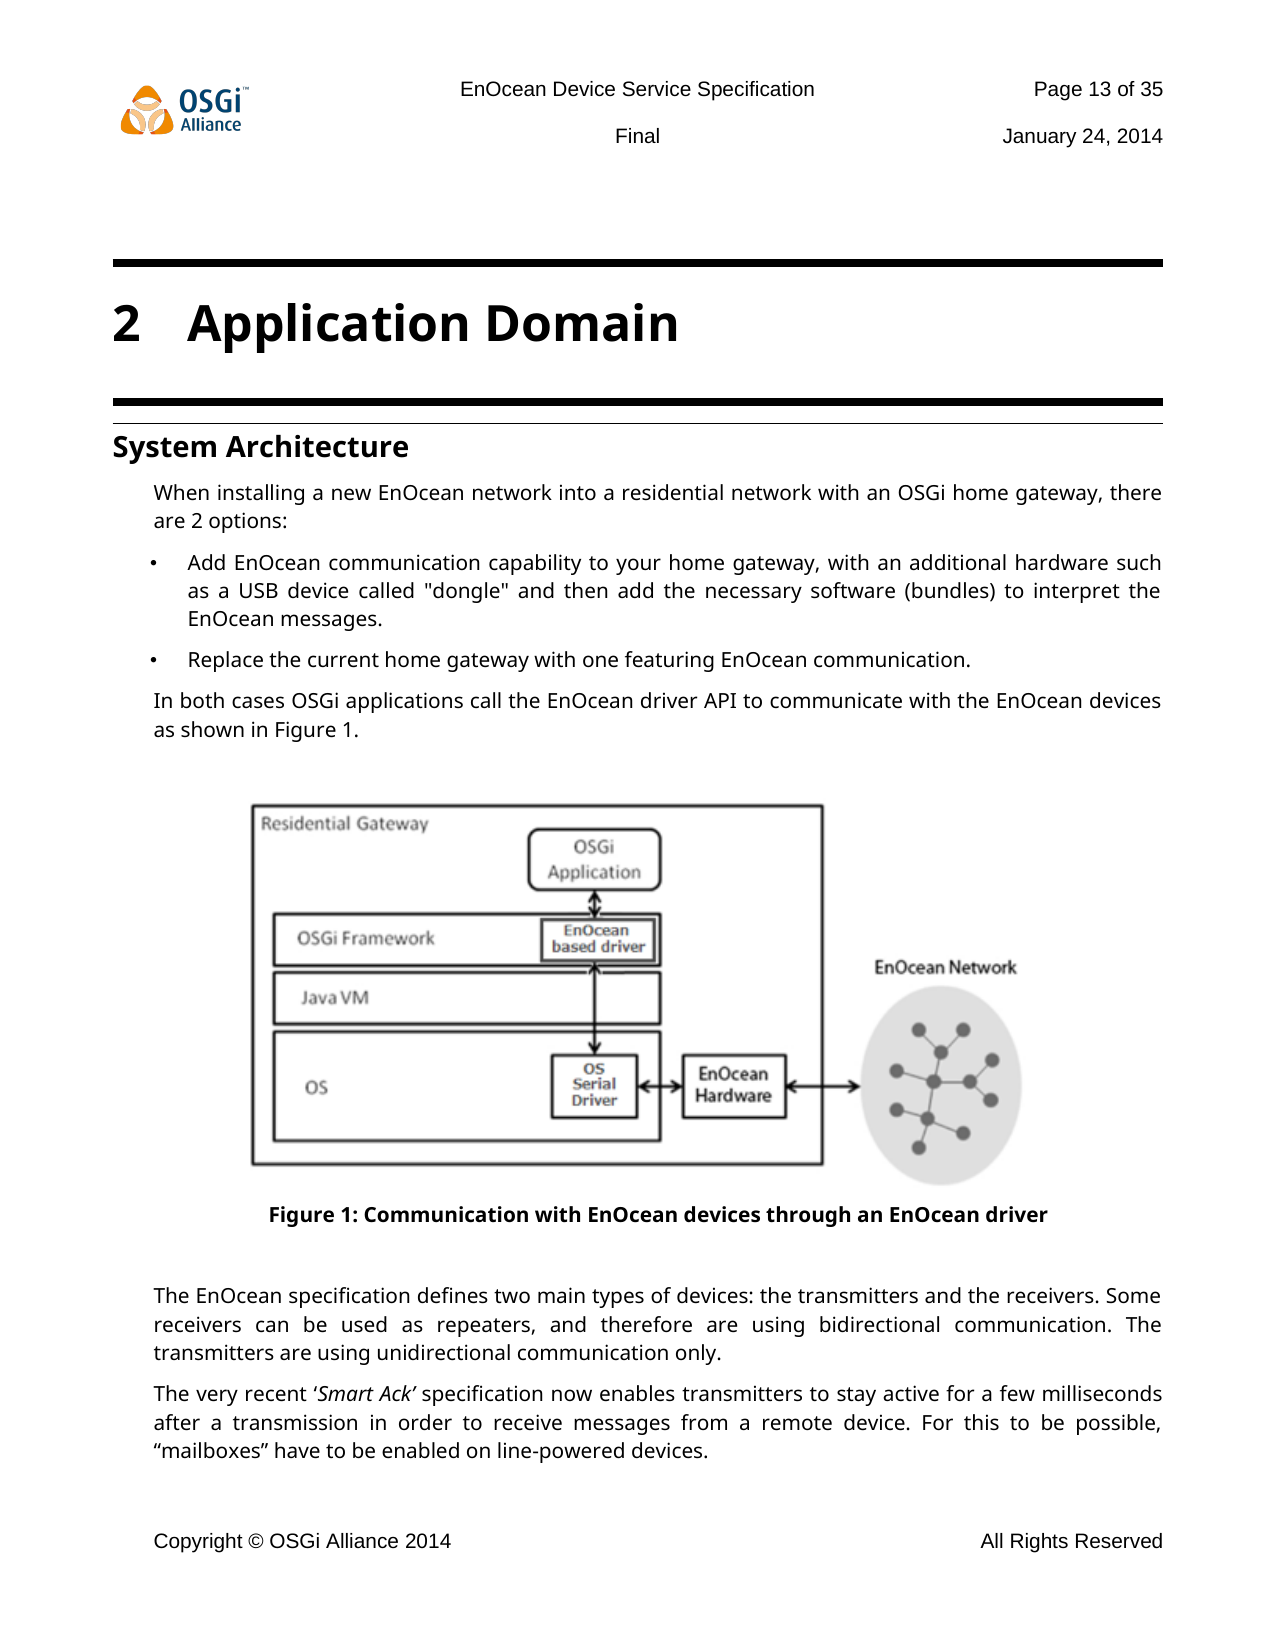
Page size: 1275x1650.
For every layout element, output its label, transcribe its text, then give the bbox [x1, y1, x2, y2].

picture [113, 78, 257, 142]
text Figure 1: Communication with EnOcean devices through an EnOcean driver [153, 1200, 1163, 1228]
text When installing a new EnOcean network into a residential network with an OSGi home gateway, there are 2 options: [153, 478, 1163, 535]
picture [241, 796, 1035, 1200]
text In both cases OSGi applications call the EnOcean driver API to communicate with the EnOcean devices as shown in Figure 1. [153, 686, 1163, 743]
list Add EnOcean communication capability to your home gateway, with an additional hardware such as a USB device called "dongle" and then add the necessary software (bundles) to interpret the EnOcean messages. [150, 548, 1163, 633]
subtitle System Architecture [112, 424, 1163, 466]
text The very recent ‘Smart Ack’ specification now enables transmitters to stay active for a few milliseconds after a transmission in order to receive messages from a remote device. For this to be possible, “mailboxes” have to be enabled on line-powered devices. [153, 1379, 1163, 1465]
subtitle Application Domain [112, 260, 1163, 406]
text The EnOcean specification defines two main types of devices: the transmitters and the receivers. Some receivers can be used as repeaters, and therefore are using bidirectional communication. The transmitters are using unidirectional communication only. [153, 1282, 1163, 1367]
list Replace the current home gateway with one featuring EnOcean communication. [150, 645, 1163, 674]
